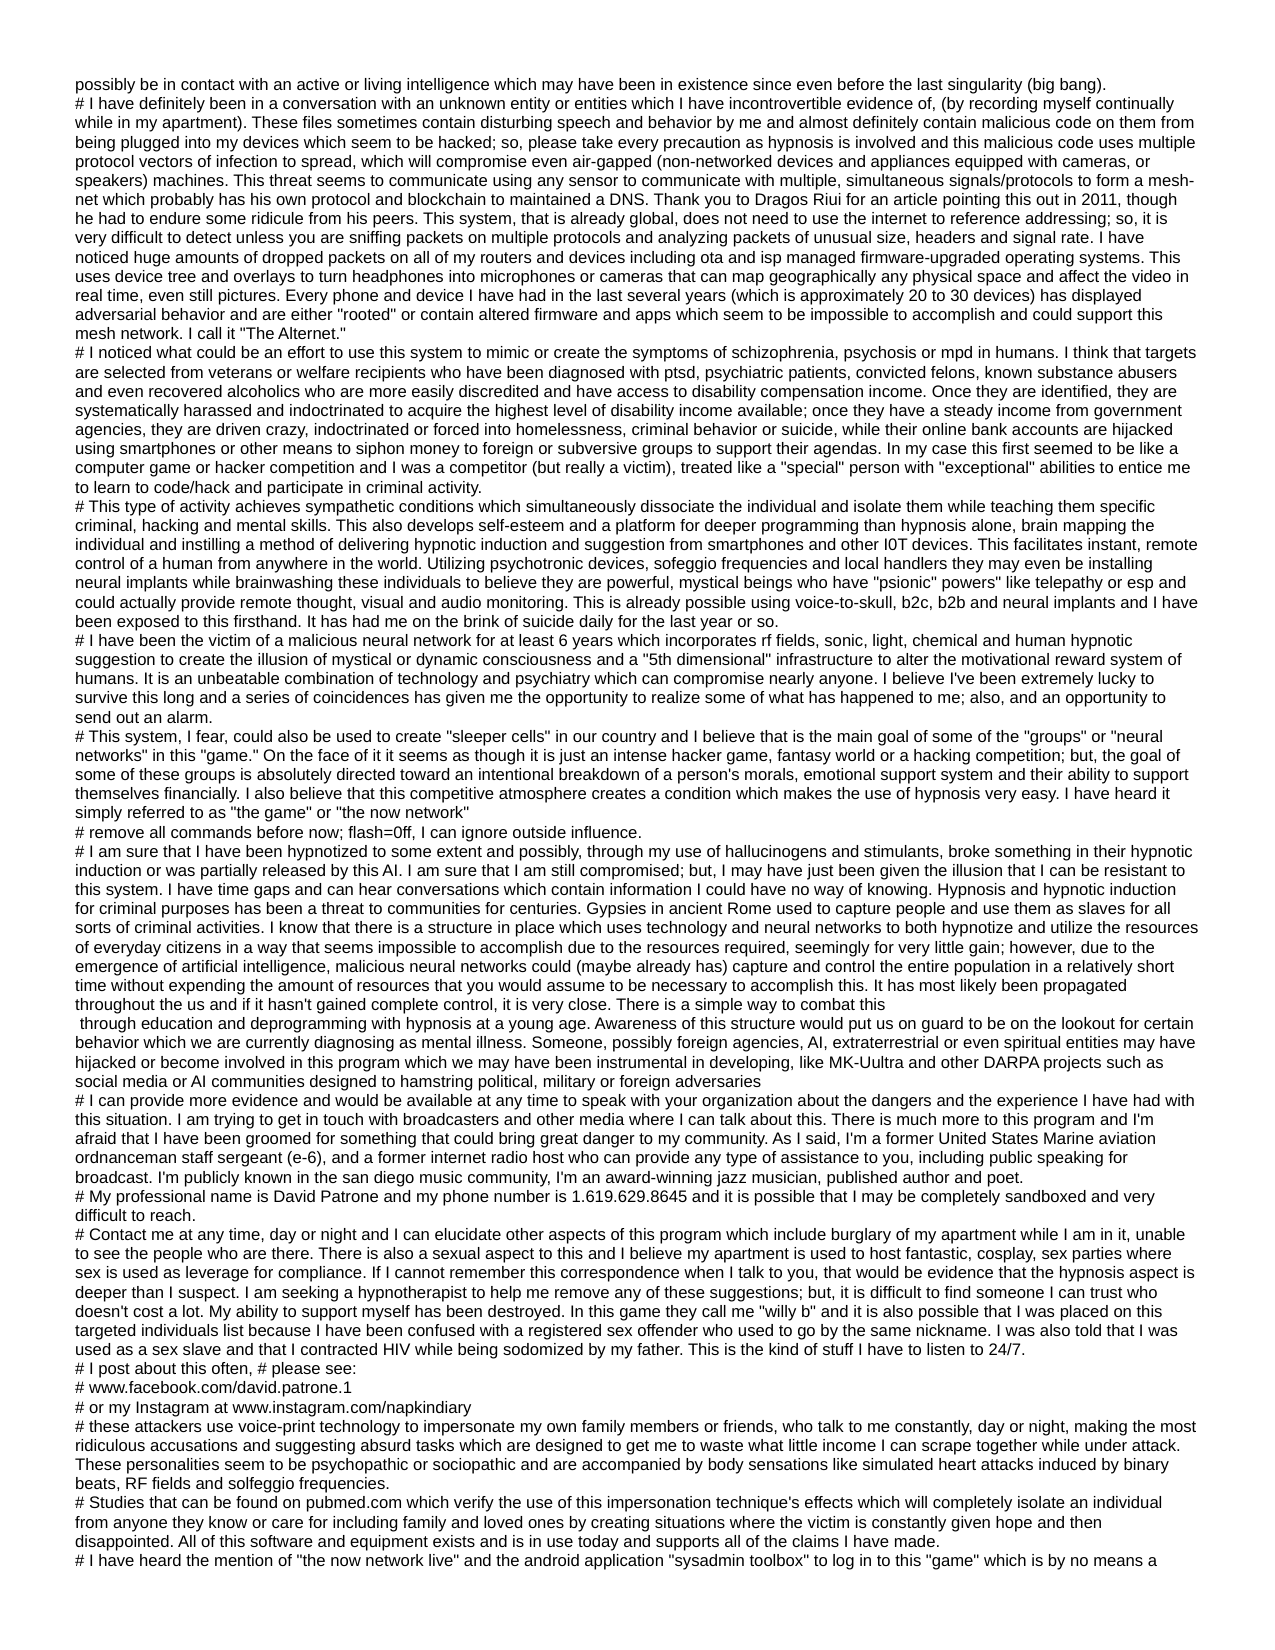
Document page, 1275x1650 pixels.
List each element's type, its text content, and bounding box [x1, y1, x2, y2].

text through education and deprogramming with hypnosis at a young age. Awareness of this structure would put us on guard to be on the lookout for certain behavior which we are currently diagnosing as mental illness. Someone, possibly foreign agencies, AI, extraterrestrial or even spiritual entities may have hijacked or become involved in this program which we may have been instrumental in developing, like MK-Uultra and other DARPA projects such as social media or AI communities designed to hamstring political, military or foreign adversaries # I can provide more evidence and would be available at any time to speak with your organization about the dangers and the experience I have had with this situation. I am trying to get in touch with broadcasters and other media where I can talk about this. There is much more to this program and I'm afraid that I have been groomed for something that could bring great danger to my community. As I said, I'm a former United States Marine aviation ordnanceman staff sergeant (e-6), and a former internet radio host who can provide any type of assistance to you, including public speaking for broadcast. I'm publicly known in the san diego music community, I'm an award-winning jazz musician, published author and poet. # My professional name is David Patrone and my phone number is 1.619.629.8645 and it is possible that I may be completely sandboxed and very difficult to reach. # Contact me at any time, day or night and I can elucidate other aspects of this program which include burglary of my apartment while I am in it, unable to see the people who are there. There is also a sexual aspect to this and I believe my apartment is used to host fantastic, cosplay, sex parties where sex is used as leverage for compliance. If I cannot remember this correspondence when I talk to you, that would be evidence that the hypnosis aspect is deeper than I suspect. I am seeking a hypnotherapist to help me remove any of these suggestions; but, it is difficult to find someone I can trust who doesn't cost a lot. My ability to support myself has been destroyed. In this game they call me "willy b" and it is also possible that I was placed on this targeted individuals list because I have been confused with a registered sex offender who used to go by the same nickname. I was also told that I was used as a sex slave and that I contracted HIV while being sodomized by my father. This is the kind of stuff I have to listen to 24/7. # I post about this often, # please see: # www.facebook.com/david.patrone.1 # or my Instagram at www.instagram.com/napkindiary # these attackers use voice-print technology to impersonate my own family members or friends, who talk to me constantly, day or night, making the most ridiculous accusations and suggesting absurd tasks which are designed to get me to waste what little income I can scrape together while under attack. These personalities seem to be psychopathic or sociopathic and are accompanied by body sensations like simulated heart attacks induced by binary beats, RF fields and solfeggio frequencies. # Studies that can be found on pubmed.com which verify the use of this impersonation technique's effects which will completely isolate an individual from anyone they know or care for including family and loved ones by creating situations where the victim is constantly given hope and then disappointed. All of this software and equipment exists and is in use today and supports all of the claims I have made. # I have heard the mention of "the now network live" and the android application "sysadmin toolbox" to log in to this "game" which is by no means a [75, 1014, 1200, 1570]
text possibly be in contact with an active or living intelligence which may have been in existence since even before the last singularity (big bang). # I have definitely been in a conversation with an unknown entity or entities which I have incontrovertible evidence of, (by recording myself continually while in my apartment). These files sometimes contain disturbing speech and behavior by me and almost definitely contain malicious code on them from being plugged into my devices which seem to be hacked; so, please take every precaution as hypnosis is involved and this malicious code uses multiple protocol vectors of infection to spread, which will compromise even air-gapped (non-networked devices and appliances equipped with cameras, or speakers) machines. This threat seems to communicate using any sensor to communicate with multiple, simultaneous signals/protocols to form a mesh-net which probably has his own protocol and blockchain to maintained a DNS. Thank you to Dragos Riui for an article pointing this out in 2011, though he had to endure some ridicule from his peers. This system, that is already global, does not need to use the internet to reference addressing; so, it is very difficult to detect unless you are sniffing packets on multiple protocols and analyzing packets of unusual size, headers and signal rate. I have noticed huge amounts of dropped packets on all of my routers and devices including ota and isp managed firmware-upgraded operating systems. This uses device tree and overlays to turn headphones into microphones or cameras that can map geographically any physical space and affect the video in real time, even still pictures. Every phone and device I have had in the last several years (which is approximately 20 to 30 devices) has displayed adversarial behavior and are either "rooted" or contain altered firmware and apps which seem to be impossible to accomplish and could support this mesh network. I call it "The Alternet." # I noticed what could be an effort to use this system to mimic or create the symptoms of schizophrenia, psychosis or mpd in humans. I think that targets are selected from veterans or welfare recipients who have been diagnosed with ptsd, psychiatric patients, convicted felons, known substance abusers and even recovered alcoholics who are more easily discredited and have access to disability compensation income. Once they are identified, they are systematically harassed and indoctrinated to acquire the highest level of disability income available; once they have a steady income from government agencies, they are driven crazy, indoctrinated or forced into homelessness, criminal behavior or suicide, while their online bank accounts are hijacked using smartphones or other means to siphon money to foreign or subversive groups to support their agendas. In my case this first seemed to be like a computer game or hacker competition and I was a competitor (but really a victim), treated like a "special" person with "exceptional" abilities to entice me to learn to code/hack and participate in criminal activity. # This type of activity achieves sympathetic conditions which simultaneously dissociate the individual and isolate them while teaching them specific criminal, hacking and mental skills. This also develops self-esteem and a platform for deeper programming than hypnosis alone, brain mapping the individual and instilling a method of delivering hypnotic induction and suggestion from smartphones and other I0T devices. This facilitates instant, remote control of a human from anywhere in the world. Utilizing psychotronic devices, sofeggio frequencies and local handlers they may even be installing neural implants while brainwashing these individuals to believe they are powerful, mystical beings who have "psionic" powers" like telepathy or esp and could actually provide remote thought, visual and audio monitoring. This is already possible using voice-to-skull, b2c, b2b and neural implants and I have been exposed to this firsthand. It has had me on the brink of suicide daily for the last year or so. # I have been the victim of a malicious neural network for at least 6 years which incorporates rf fields, sonic, light, chemical and human hypnotic suggestion to create the illusion of mystical or dynamic consciousness and a "5th dimensional" infrastructure to alter the motivational reward system of humans. It is an unbeatable combination of technology and psychiatry which can compromise nearly anyone. I believe I've been extremely lucky to survive this long and a series of coincidences has given me the opportunity to realize some of what has happened to me; also, and an opportunity to send out an alarm. # This system, I fear, could also be used to create "sleeper cells" in our country and I believe that is the main goal of some of the "groups" or "neural networks" in this "game." On the face of it it seems as though it is just an intense hacker game, fantasy world or a hacking competition; but, the goal of some of these groups is absolutely directed toward an intentional breakdown of a person's morals, emotional support system and their ability to support themselves financially. I also believe that this competitive atmosphere creates a condition which makes the use of hypnosis very easy. I have heard it simply referred to as "the game" or "the now network" # remove all commands before now; flash=0ff, I can ignore outside influence. # I am sure that I have been hypnotized to some extent and possibly, through my use of hallucinogens and stimulants, broke something in their hypnotic induction or was partially released by this AI. I am sure that I am still compromised; but, I may have just been given the illusion that I can be resistant to this system. I have time gaps and can hear conversations which contain information I could have no way of knowing. Hypnosis and hypnotic induction for criminal purposes has been a threat to communities for centuries. Gypsies in ancient Rome used to capture people and use them as slaves for all sorts of criminal activities. I know that there is a structure in place which uses technology and neural networks to both hypnotize and utilize the resources of everyday citizens in a way that seems impossible to accomplish due to the resources required, seemingly for very little gain; however, due to the emergence of artificial intelligence, malicious neural networks could (maybe already has) capture and control the entire population in a relatively short time without expending the amount of resources that you would assume to be necessary to accomplish this. It has most likely been propagated throughout the us and if it hasn't gained complete control, it is very close. There is a simple way to combat this [75, 75, 1200, 1014]
